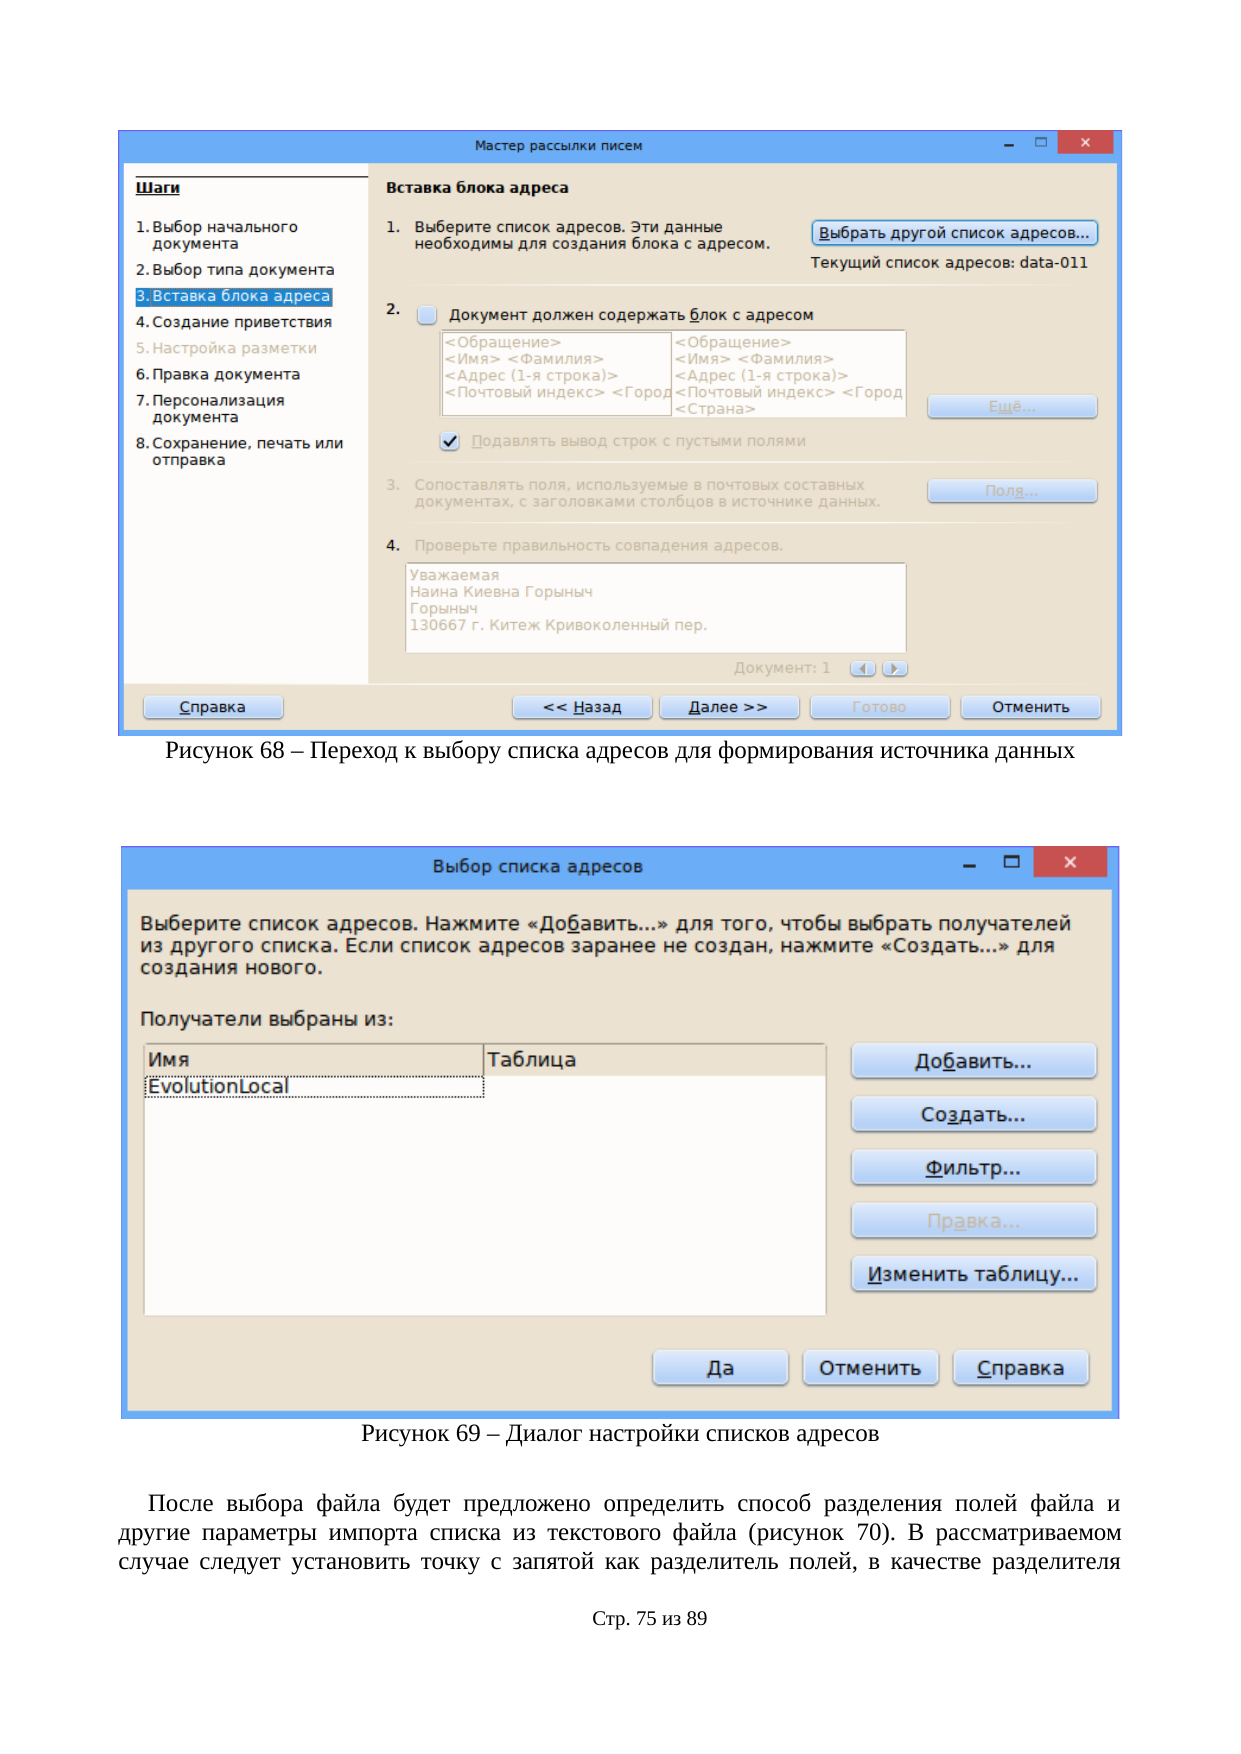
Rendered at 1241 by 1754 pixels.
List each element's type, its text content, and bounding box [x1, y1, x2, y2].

text Рисунок 68 – Переход к выбору списка адресов для формирования источника данных [118, 736, 1122, 764]
text Рисунок 69 – Диалог настройки списков адресов [121, 1419, 1119, 1447]
picture [121, 846, 1120, 1419]
picture [118, 130, 1123, 736]
text После выбора файла будет предложено определить способ разделения полей файла и другие параметры импорта списка из текстового файла (рисунок 70). В рассматриваемом случае следует установить точку с запятой как разделитель полей, в качестве разделителя [118, 1488, 1122, 1574]
